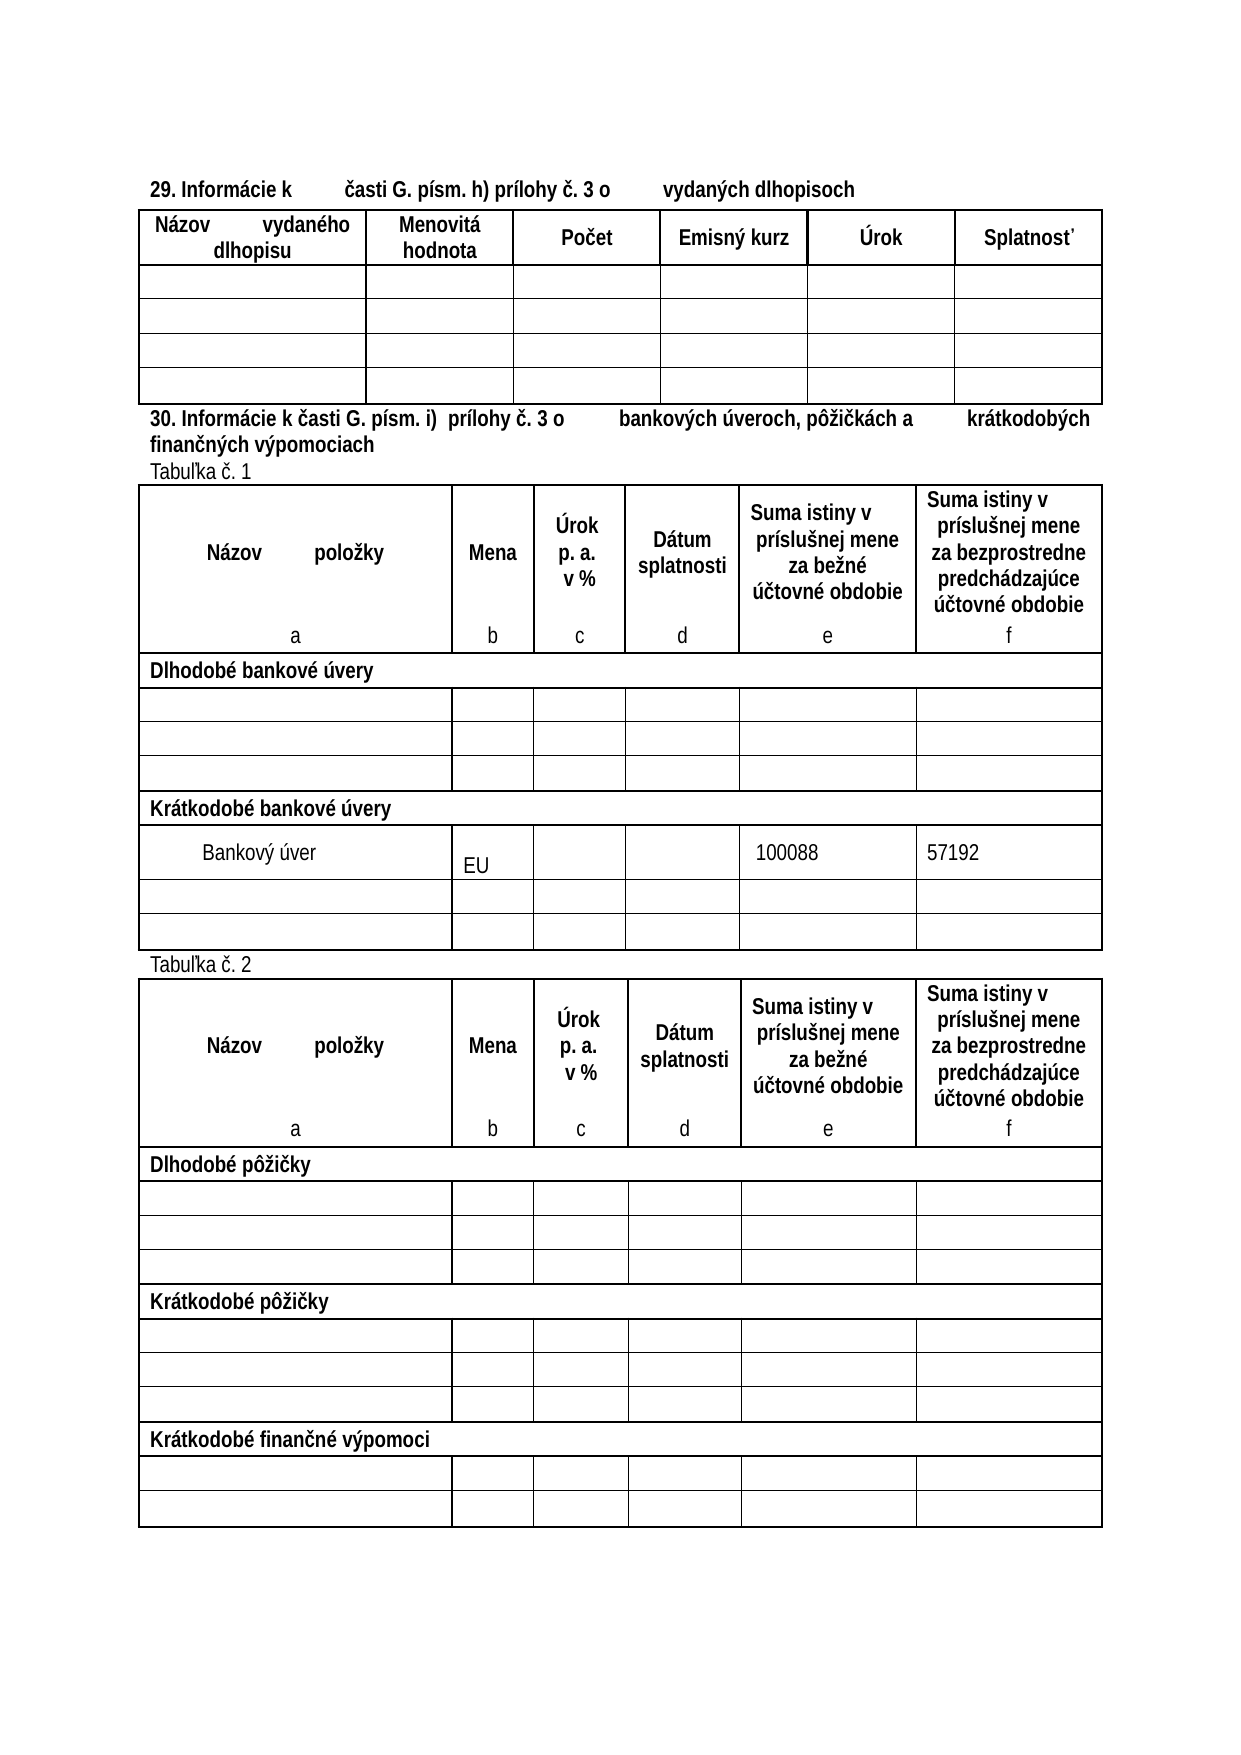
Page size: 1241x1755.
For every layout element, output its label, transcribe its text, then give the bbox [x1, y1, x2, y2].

table_cell [808, 299, 954, 332]
table_cell [140, 266, 365, 298]
table_header Názov položky [140, 980, 451, 1111]
table_cell e [742, 1111, 915, 1146]
table_cell [742, 1320, 916, 1352]
subtitle 29. Informácie k časti G. písm. h) prílohy č. 3 o vydaných dlhopisoch [150, 176, 1090, 203]
table_cell [140, 368, 365, 403]
table_cell [534, 1353, 628, 1386]
table_header Dátum splatnosti [626, 486, 738, 618]
table_cell [534, 1216, 628, 1249]
table_cell [917, 756, 1101, 790]
table_header Suma istiny v príslušnej mene za bezprostredne predchádzajúce účtovné obdobie [917, 980, 1101, 1111]
table_cell [740, 880, 916, 913]
table_header Mena [453, 980, 533, 1111]
table_cell b [453, 1111, 533, 1146]
table_cell c [535, 618, 624, 652]
table_cell [453, 1353, 533, 1386]
table_cell [534, 722, 625, 755]
table_cell [140, 1320, 451, 1352]
table_cell [917, 1182, 1101, 1214]
table_cell EU [453, 826, 533, 879]
table_cell [367, 299, 513, 332]
table_cell [140, 1216, 451, 1249]
table_cell [629, 1250, 741, 1283]
table_cell d [626, 618, 738, 652]
table_cell [140, 914, 451, 949]
table_cell [140, 880, 451, 913]
table_cell [367, 334, 513, 367]
table_cell [955, 266, 1101, 298]
table_cell e [740, 618, 915, 652]
table_cell [140, 1387, 451, 1421]
table_cell [453, 1320, 533, 1352]
table_cell [453, 756, 533, 790]
table_cell [534, 1491, 628, 1526]
table_cell [453, 1457, 533, 1489]
table_cell 57192 [917, 826, 1101, 879]
table_header Suma istiny v príslušnej mene za bezprostredne predchádzajúce účtovné obdobie [917, 486, 1101, 618]
table_cell [453, 1250, 533, 1283]
table_cell [742, 1457, 916, 1489]
table_cell [453, 689, 533, 721]
table_cell [742, 1216, 916, 1249]
table_cell [514, 368, 660, 403]
table_cell [534, 914, 625, 949]
table_cell [140, 299, 365, 332]
table_cell [534, 880, 625, 913]
table_cell [534, 1457, 628, 1489]
table_cell [626, 689, 739, 721]
table_header Počet [514, 211, 659, 264]
table_cell Dlhodobé bankové úvery [140, 654, 1101, 687]
table_cell [626, 880, 739, 913]
table_cell [534, 756, 625, 790]
table_cell d [629, 1111, 740, 1146]
table_cell [661, 299, 807, 332]
table_cell [808, 368, 954, 403]
table_header Splatnosť [956, 211, 1101, 264]
table_cell [629, 1457, 741, 1489]
table_cell [955, 368, 1101, 403]
table_cell [453, 722, 533, 755]
table_cell [453, 1182, 533, 1214]
table_cell [661, 266, 807, 298]
table_cell [140, 1353, 451, 1386]
table_cell Krátkodobé bankové úvery [140, 792, 1101, 824]
table_cell [740, 689, 916, 721]
table_cell [453, 880, 533, 913]
table_cell [629, 1216, 741, 1249]
table_cell [626, 722, 739, 755]
table_cell [661, 334, 807, 367]
table_cell [917, 1491, 1101, 1526]
table_header Úrok p. a. v % [535, 980, 627, 1111]
table_header Mena [453, 486, 533, 618]
table_cell [742, 1387, 916, 1421]
table_cell f [917, 618, 1101, 652]
text Tabuľka č. 1 [150, 458, 1090, 484]
table_cell [534, 1387, 628, 1421]
table_cell [140, 334, 365, 367]
table_cell [367, 368, 513, 403]
table_cell [742, 1250, 916, 1283]
table_cell [514, 299, 660, 332]
table_cell f [917, 1111, 1101, 1146]
text Tabuľka č. 2 [150, 951, 1090, 978]
table_cell [453, 1216, 533, 1249]
table_cell 100088 [740, 826, 916, 879]
table_cell [534, 1182, 628, 1214]
table_cell b [453, 618, 533, 652]
table_cell [140, 756, 451, 790]
table_cell [808, 334, 954, 367]
table_cell [917, 1250, 1101, 1283]
table_header Úrok p. a. v % [535, 486, 624, 618]
table_cell c [535, 1111, 627, 1146]
table_cell [514, 266, 660, 298]
table_cell [140, 722, 451, 755]
table_cell [626, 756, 739, 790]
table_header Suma istiny v príslušnej mene za bežné účtovné obdobie [740, 486, 915, 618]
table_cell [740, 722, 916, 755]
table_cell [140, 1457, 451, 1489]
table_cell [626, 826, 739, 879]
table_header Úrok [809, 211, 954, 264]
table_cell [140, 1250, 451, 1283]
table_header Emisný kurz [661, 211, 806, 264]
table_cell [917, 1216, 1101, 1249]
table_header Názov vydaného dlhopisu [140, 211, 365, 264]
table_cell [534, 1320, 628, 1352]
table_cell [140, 689, 451, 721]
subtitle 30. Informácie k časti G. písm. i) prílohy č. 3 o bankových úveroch, pôžičkách a krátkodobých finančných výpomociach [150, 405, 1090, 458]
table_cell [629, 1182, 741, 1214]
table_cell [917, 1353, 1101, 1386]
table_cell [140, 1182, 451, 1214]
table_cell [917, 722, 1101, 755]
table_cell a [140, 618, 451, 652]
table_cell [514, 334, 660, 367]
table_cell [140, 1491, 451, 1526]
table_cell [917, 914, 1101, 949]
table_cell [629, 1353, 741, 1386]
table_cell [629, 1387, 741, 1421]
table_cell [917, 1387, 1101, 1421]
table_cell [629, 1491, 741, 1526]
table_cell a [140, 1111, 451, 1146]
table_cell [453, 914, 533, 949]
table_cell Krátkodobé pôžičky [140, 1285, 1101, 1318]
table_header Menovitá hodnota [367, 211, 512, 264]
table_cell [955, 334, 1101, 367]
table_header Dátum splatnosti [629, 980, 740, 1111]
table_cell [917, 1320, 1101, 1352]
table_cell [534, 1250, 628, 1283]
table_cell [740, 756, 916, 790]
table_cell [742, 1491, 916, 1526]
table_cell [629, 1320, 741, 1352]
table_cell [534, 689, 625, 721]
table_cell [917, 689, 1101, 721]
table_cell Dlhodobé pôžičky [140, 1148, 1101, 1180]
table_cell [955, 299, 1101, 332]
table_cell [534, 826, 625, 879]
table_cell [742, 1182, 916, 1214]
table_cell [626, 914, 739, 949]
table_cell [808, 266, 954, 298]
table_cell [453, 1491, 533, 1526]
table_header Suma istiny v príslušnej mene za bežné účtovné obdobie [742, 980, 915, 1111]
table_cell [740, 914, 916, 949]
table_cell Bankový úver [140, 826, 451, 879]
table_cell [661, 368, 807, 403]
table_cell [917, 1457, 1101, 1489]
table_cell [742, 1353, 916, 1386]
table_cell Krátkodobé finančné výpomoci [140, 1423, 1101, 1455]
table_cell [917, 880, 1101, 913]
table_header Názov položky [140, 486, 451, 618]
table_cell [367, 266, 513, 298]
table_cell [453, 1387, 533, 1421]
